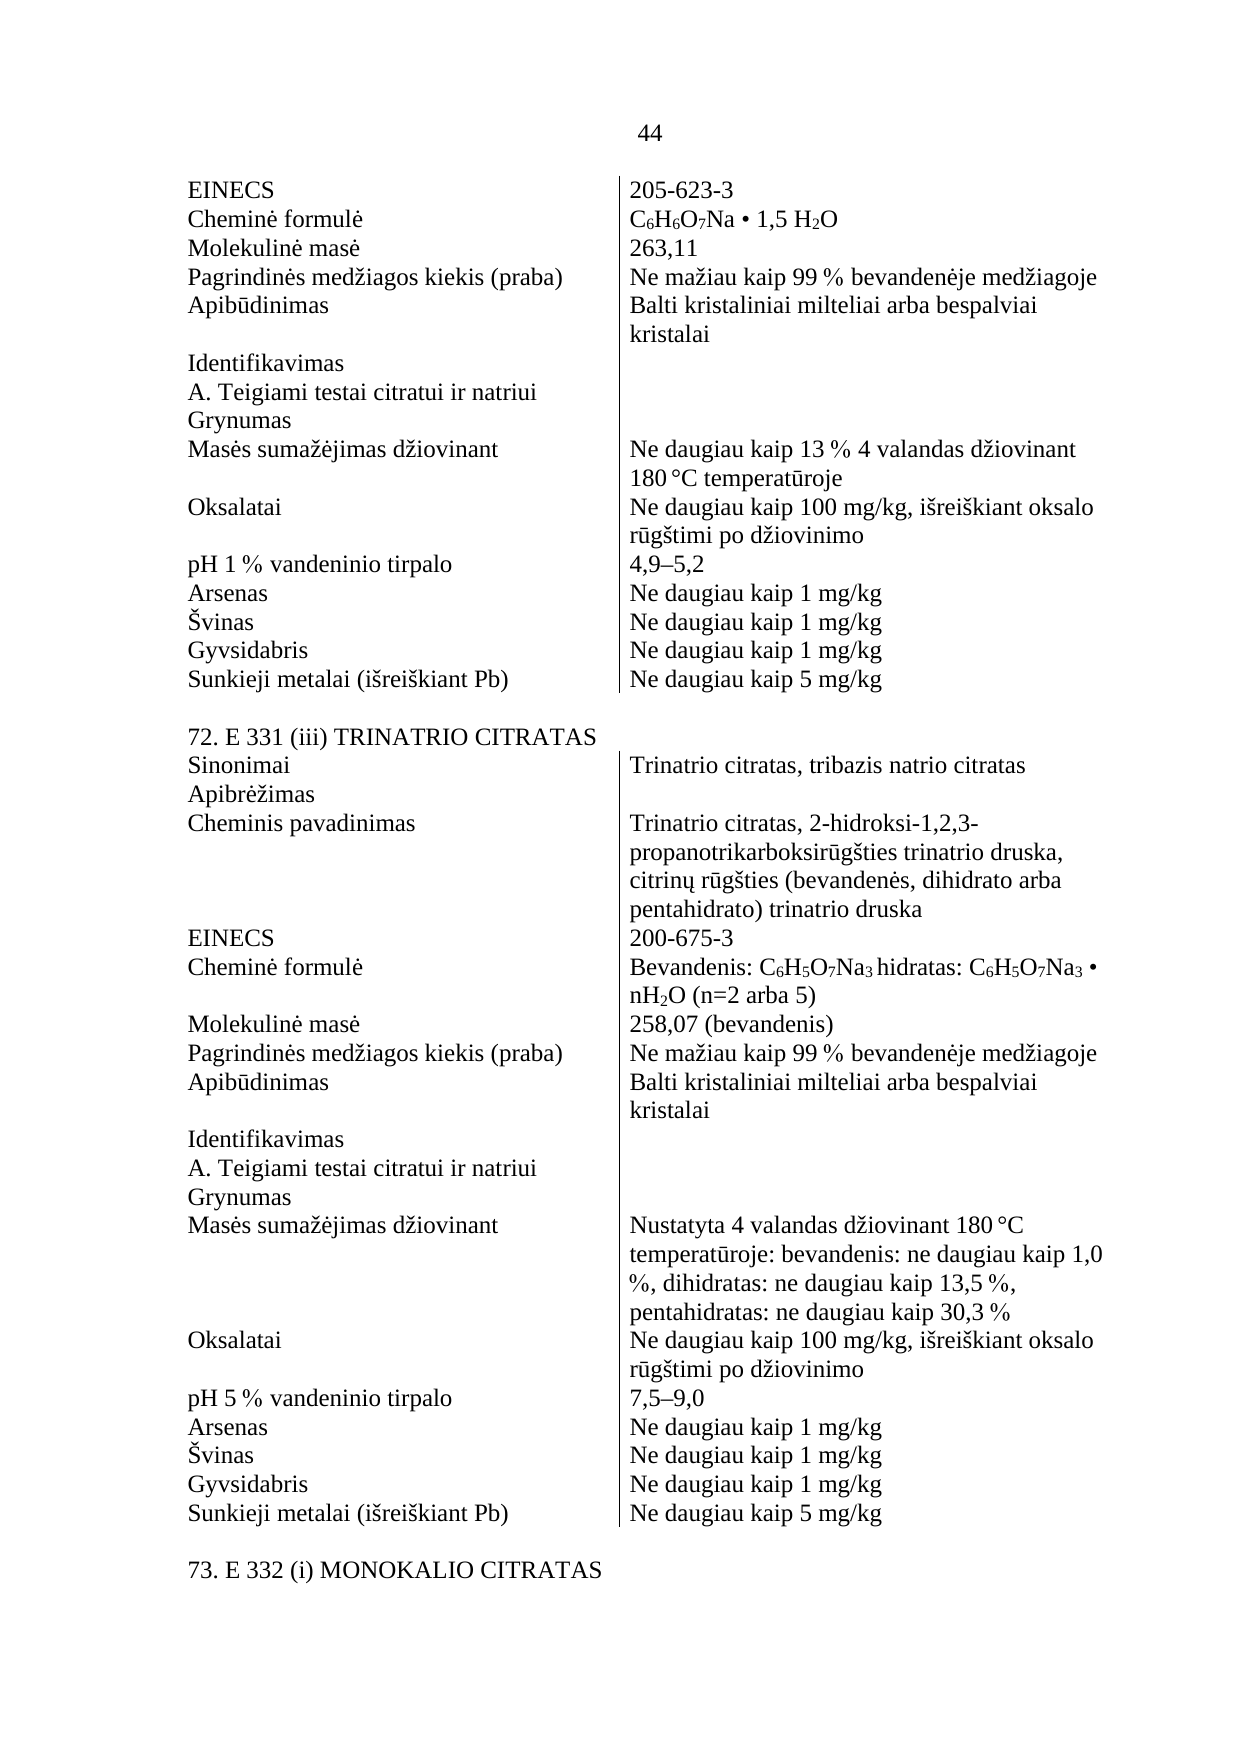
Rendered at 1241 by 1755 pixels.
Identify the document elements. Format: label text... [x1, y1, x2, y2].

table_cell Ne mažiau kaip 99  bevandenėje medžiagoje [620, 262, 1122, 291]
table_cell Identifikavimas [177, 348, 619, 377]
table_cell 4,9–5,2 [620, 549, 1122, 578]
table_cell Sunkieji metalai (išreiškiant Pb) [177, 664, 619, 693]
table_cell Pagrindinės medžiagos kiekis (praba) [177, 262, 619, 291]
table_cell Cheminė formulė [177, 204, 619, 233]
table_cell [620, 348, 1122, 377]
table_cell Apibūdinimas [177, 1067, 619, 1124]
table_cell Masės sumažėjimas džiovinant [177, 434, 619, 492]
table_cell 205-623-3 [620, 176, 1122, 204]
table_cell Ne mažiau kaip 99  bevandenėje medžiagoje [620, 1038, 1122, 1067]
table_cell Apibrėžimas [177, 779, 619, 808]
table_cell [620, 406, 1122, 434]
table_cell A. Teigiami testai citratui ir natriui [177, 1153, 619, 1182]
table_cell Švinas [177, 607, 619, 636]
table_cell Ne daugiau kaip 5 mg/kg [620, 664, 1122, 693]
table_cell Ne daugiau kaip 100 mg/kg, išreiškiant oksalo rūgštimi po džiovinimo [620, 1326, 1122, 1383]
table_cell 263,11 [620, 233, 1122, 262]
table_cell Balti kristaliniai milteliai arba bespalviai kristalai [620, 1067, 1122, 1124]
table_cell Sunkieji metalai (išreiškiant Pb) [177, 1498, 619, 1527]
table_cell pH 5  vandeninio tirpalo [177, 1383, 619, 1412]
table_cell EINECS [177, 923, 619, 952]
table_cell A. Teigiami testai citratui ir natriui [177, 377, 619, 406]
table_cell Ne daugiau kaip 1 mg/kg [620, 578, 1122, 607]
table_cell Arsenas [177, 1412, 619, 1441]
table_cell [620, 1124, 1122, 1153]
table_cell [620, 1182, 1122, 1211]
table_cell Cheminė formulė [177, 952, 619, 1009]
table_cell [620, 779, 1122, 808]
table_cell 200-675-3 [620, 923, 1122, 952]
table_header 73. E 332 (i) MONOKALIO CITRATAS [177, 1556, 1122, 1584]
table_cell Švinas [177, 1441, 619, 1469]
table_cell Nustatyta 4 valandas džiovinant 180 °C temperatūroje: bevandenis: ne daugiau kaip 1,0 , dihidratas: ne daugiau kaip 13,5 , pentahidratas: ne daugiau kaip 30,3  [620, 1211, 1122, 1326]
table_cell Ne daugiau kaip 13  4 valandas džiovinant 180 °C temperatūroje [620, 434, 1122, 492]
table_cell Molekulinė masė [177, 1009, 619, 1038]
table_cell Ne daugiau kaip 1 mg/kg [620, 1412, 1122, 1441]
table_cell Ne daugiau kaip 100 mg/kg, išreiškiant oksalo rūgštimi po džiovinimo [620, 492, 1122, 549]
table_cell Identifikavimas [177, 1124, 619, 1153]
table_cell Oksalatai [177, 1326, 619, 1383]
table_cell Molekulinė masė [177, 233, 619, 262]
table_cell Pagrindinės medžiagos kiekis (praba) [177, 1038, 619, 1067]
table_cell pH 1  vandeninio tirpalo [177, 549, 619, 578]
table_cell 258,07 (bevandenis) [620, 1009, 1122, 1038]
table_cell Bevandenis: C6H5O7Na3 hidratas: C6H5O7Na3 • nH2O (n=2 arba 5) [620, 952, 1122, 1009]
table_cell Cheminis pavadinimas [177, 808, 619, 923]
table_cell Gyvsidabris [177, 636, 619, 664]
table_cell Apibūdinimas [177, 291, 619, 348]
table_cell Trinatrio citratas, tribazis natrio citratas [620, 751, 1122, 779]
table_cell [620, 377, 1122, 406]
table_header 72. E 331 (iii) TRINATRIO CITRATAS [177, 722, 1122, 751]
table_cell Ne daugiau kaip 5 mg/kg [620, 1498, 1122, 1527]
table_cell Balti kristaliniai milteliai arba bespalviai kristalai [620, 291, 1122, 348]
table_cell Ne daugiau kaip 1 mg/kg [620, 636, 1122, 664]
table_cell Trinatrio citratas, 2-hidroksi-1,2,3-propanotrikarboksirūgšties trinatrio druska, citrinų rūgšties (bevandenės, dihidrato arba pentahidrato) trinatrio druska [620, 808, 1122, 923]
table_cell Masės sumažėjimas džiovinant [177, 1211, 619, 1326]
table_cell Grynumas [177, 1182, 619, 1211]
table_cell [620, 1153, 1122, 1182]
table_cell 7,5–9,0 [620, 1383, 1122, 1412]
table_cell Ne daugiau kaip 1 mg/kg [620, 1469, 1122, 1498]
table_cell Ne daugiau kaip 1 mg/kg [620, 1441, 1122, 1469]
table_cell Arsenas [177, 578, 619, 607]
table_cell Gyvsidabris [177, 1469, 619, 1498]
table_cell C6H6O7Na • 1,5 H2O [620, 204, 1122, 233]
table_cell Oksalatai [177, 492, 619, 549]
table_cell Ne daugiau kaip 1 mg/kg [620, 607, 1122, 636]
table_cell EINECS [177, 176, 619, 204]
table_cell Sinonimai [177, 751, 619, 779]
table_cell Grynumas [177, 406, 619, 434]
